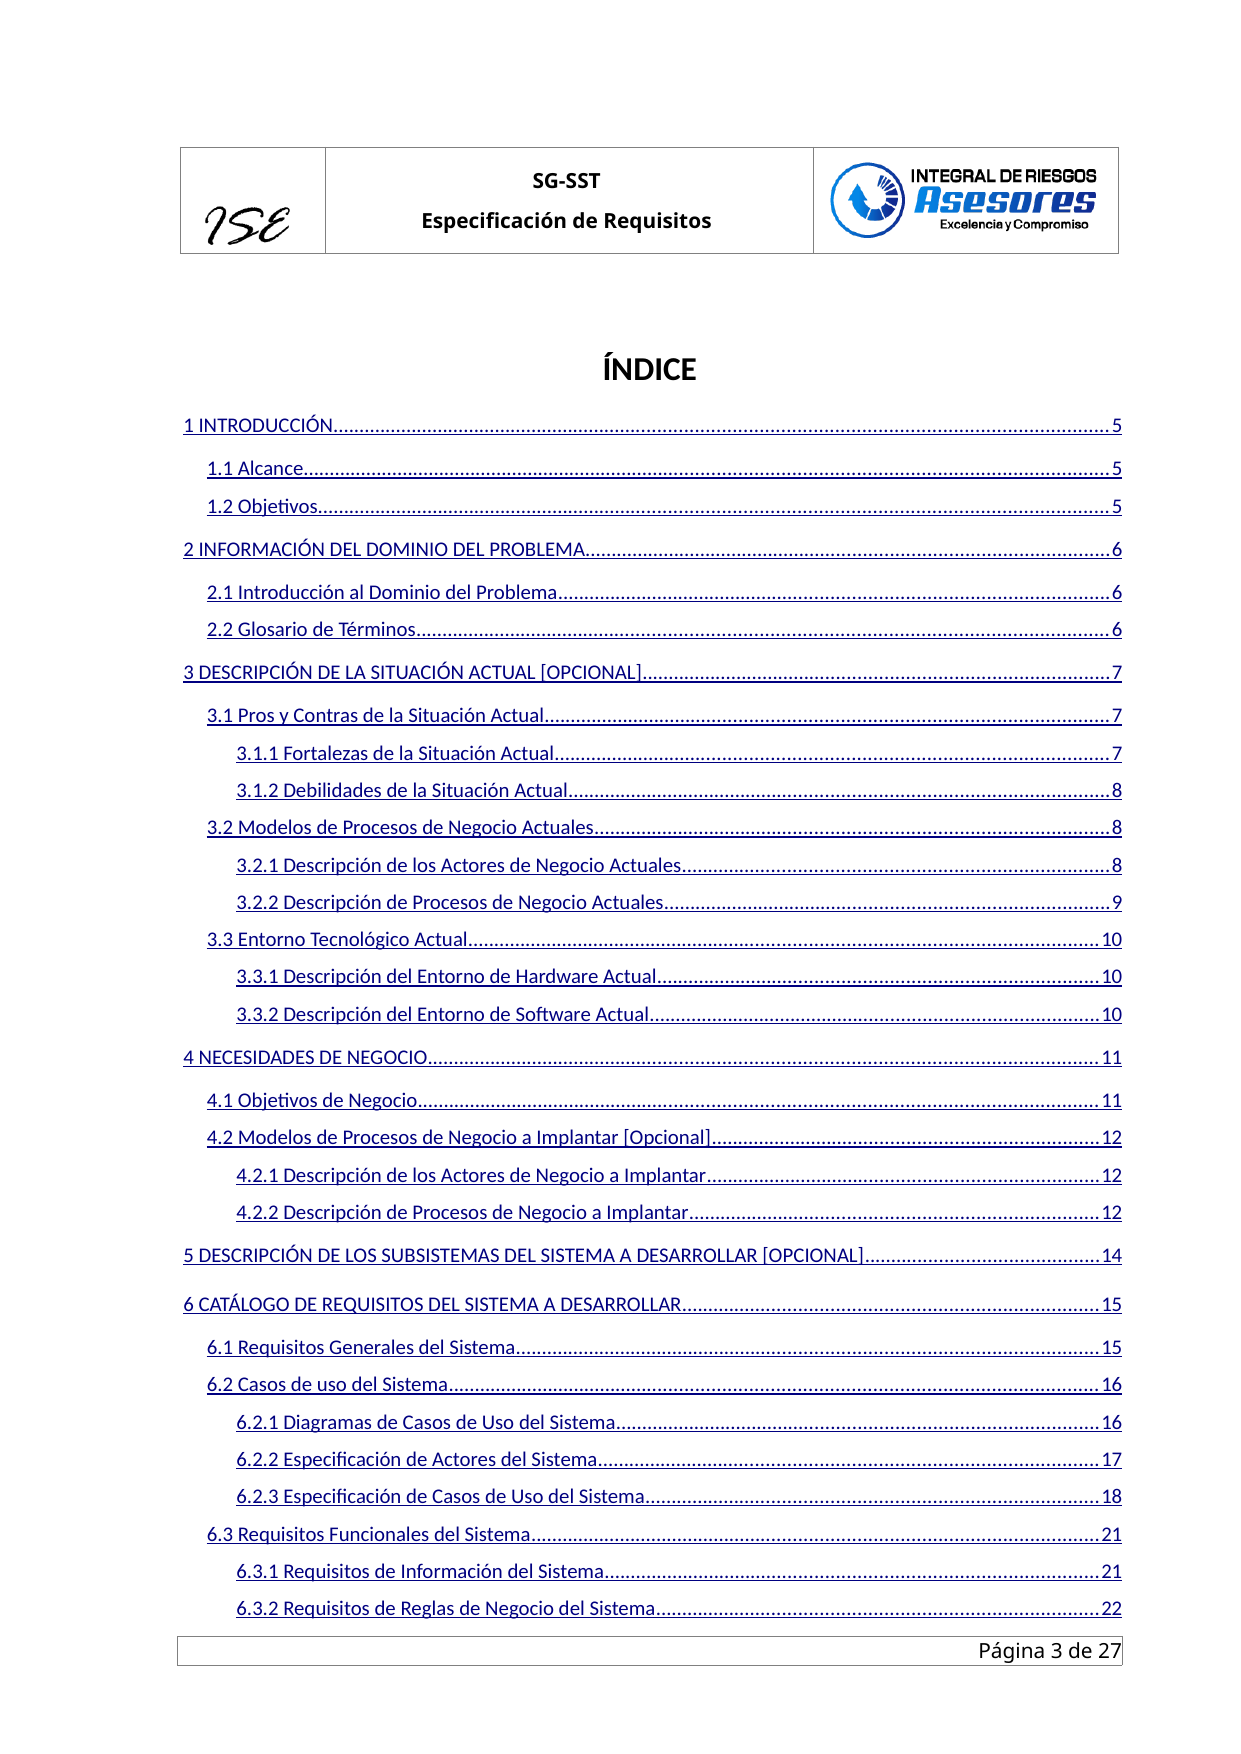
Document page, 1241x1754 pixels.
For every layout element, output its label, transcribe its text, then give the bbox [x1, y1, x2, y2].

text 3.3.1 Descripción del Entorno de Hardware Actual 10 [236, 964, 1122, 985]
text 4.1 Objetivos de Negocio 11 [207, 1087, 1122, 1109]
text 6.3 Requisitos Funcionales del Sistema 21 [207, 1521, 1122, 1543]
text 5 DESCRIPCIÓN DE LOS SUBSISTEMAS DEL SISTEMA A DESARROLLAR [OPCIONAL] 14 [183, 1242, 1122, 1264]
text 3.2 Modelos de Procesos de Negocio Actuales 8 [207, 814, 1122, 836]
text 3.2.2 Descripción de Procesos de Negocio Actuales 9 [236, 889, 1122, 911]
text 4 NECESIDADES DE NEGOCIO 11 [183, 1044, 1122, 1066]
text 3.2.1 Descripción de los Actores de Negocio Actuales 8 [236, 852, 1122, 874]
text 6.2.3 Especificación de Casos de Uso del Sistema 18 [236, 1483, 1122, 1505]
text 1.1 Alcance 5 [207, 456, 1122, 477]
text 6.2.1 Diagramas de Casos de Uso del Sistema 16 [236, 1409, 1122, 1431]
text 2.1 Introducción al Dominio del Problema 6 [207, 579, 1122, 601]
text 2 INFORMACIÓN DEL DOMINIO DEL PROBLEMA 6 [183, 536, 1122, 558]
text 1.2 Objetivos 5 [207, 493, 1122, 515]
text 3.3 Entorno Tecnológico Actual 10 [207, 926, 1122, 948]
text 3.1 Pros y Contras de la Situación Actual 7 [207, 703, 1122, 724]
text 6.2 Casos de uso del Sistema 16 [207, 1372, 1122, 1393]
text 6.1 Requisitos Generales del Sistema 15 [207, 1334, 1122, 1356]
text 3 DESCRIPCIÓN DE LA SITUACIÓN ACTUAL [OPCIONAL] 7 [183, 659, 1122, 681]
text 4.2 Modelos de Procesos de Negocio a Implantar [Opcional] 12 [207, 1124, 1122, 1146]
text 4.2.2 Descripción de Procesos de Negocio a Implantar 12 [236, 1199, 1122, 1221]
text 3.3.2 Descripción del Entorno de Software Actual 10 [236, 1001, 1122, 1023]
text 4.2.1 Descripción de los Actores de Negocio a Implantar 12 [236, 1162, 1122, 1184]
text 3.1.1 Fortalezas de la Situación Actual 7 [236, 740, 1122, 762]
text 2.2 Glosario de Términos 6 [207, 616, 1122, 638]
text 1 INTRODUCCIÓN 5 [183, 412, 1122, 434]
text 6.3.2 Requisitos de Reglas de Negocio del Sistema 22 [236, 1595, 1122, 1617]
text 6.3.1 Requisitos de Información del Sistema 21 [236, 1558, 1122, 1580]
subtitle ÍNDICE [177, 347, 1122, 388]
text 6 CATÁLOGO DE REQUISITOS DEL SISTEMA A DESARROLLAR 15 [183, 1291, 1122, 1313]
text 6.2.2 Especificación de Actores del Sistema 17 [236, 1446, 1122, 1468]
text 3.1.2 Debilidades de la Situación Actual 8 [236, 777, 1122, 799]
